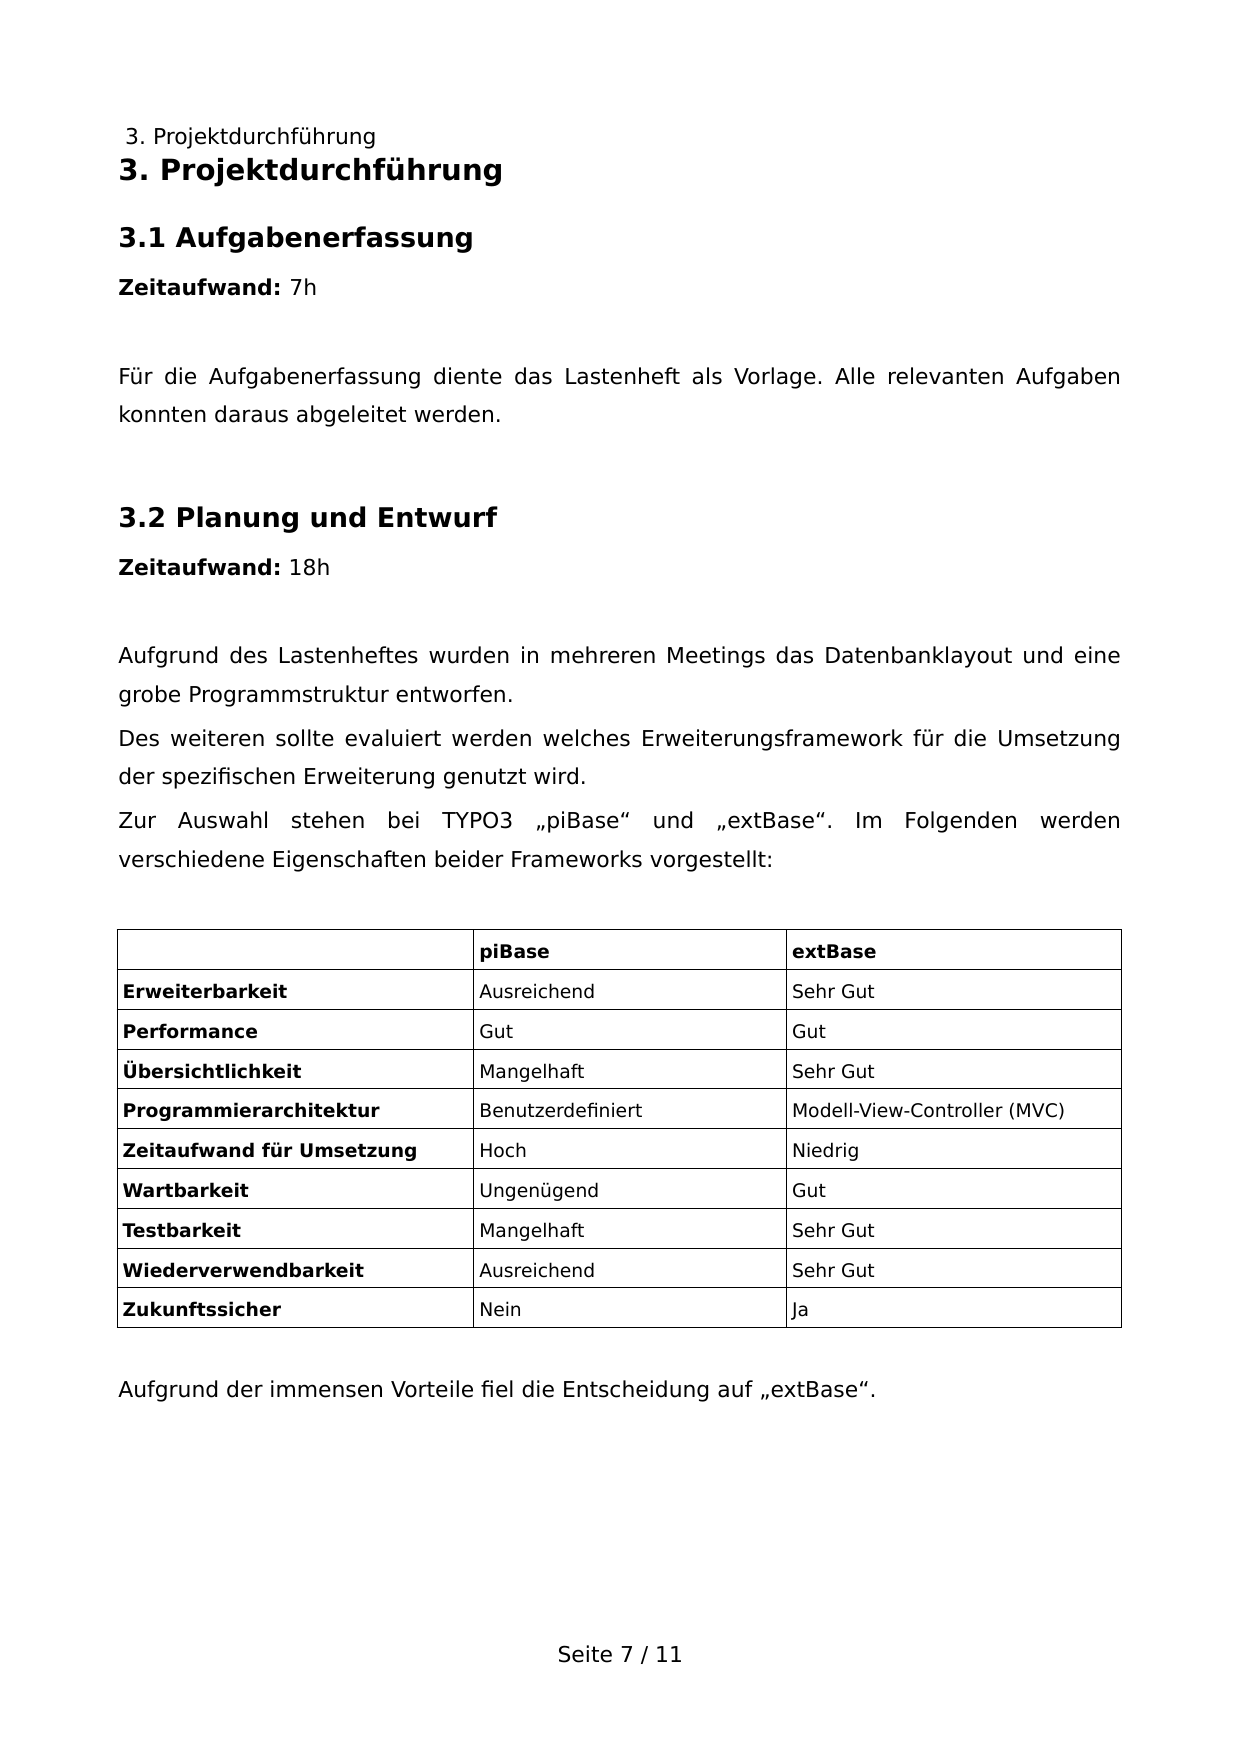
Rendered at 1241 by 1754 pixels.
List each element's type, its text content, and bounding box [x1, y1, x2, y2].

table_cell Sehr Gut [787, 970, 1121, 1009]
text 3. Projektdurchführung [118, 153, 1122, 187]
table_cell Mangelhaft [474, 1209, 786, 1247]
text Zeitaufwand: 7h [118, 275, 1122, 301]
table_cell Performance [118, 1010, 473, 1048]
text Zur Auswahl stehen bei TYPO3 „piBase“ und „extBase“. Im Folgenden werden verschiedene Eigenschaften beider Frameworks vorgestellt: [118, 808, 1122, 872]
table_cell Gut [787, 1010, 1121, 1048]
table_header piBase [474, 930, 786, 969]
table_cell Mangelhaft [474, 1050, 786, 1088]
table_cell Modell-View-Controller (MVC) [787, 1089, 1121, 1128]
text 3.1 Aufgabenerfassung [118, 222, 1122, 254]
table_cell Ja [787, 1288, 1121, 1327]
table_cell Wartbarkeit [118, 1169, 473, 1208]
table_cell Sehr Gut [787, 1209, 1121, 1247]
table_cell Übersichtlichkeit [118, 1050, 473, 1088]
table_cell Gut [474, 1010, 786, 1048]
table_cell Ausreichend [474, 1249, 786, 1287]
table_cell Nein [474, 1288, 786, 1327]
table_cell Erweiterbarkeit [118, 970, 473, 1009]
table_cell Programmierarchitektur [118, 1089, 473, 1128]
table_cell Sehr Gut [787, 1050, 1121, 1088]
text Aufgrund des Lastenheftes wurden in mehreren Meetings das Datenbanklayout und eine grobe Programmstruktur entworfen. [118, 644, 1122, 707]
text 3.2 Planung und Entwurf [118, 502, 1122, 534]
table_header [118, 930, 473, 969]
table_cell Hoch [474, 1129, 786, 1168]
text Zeitaufwand: 18h [118, 555, 1122, 581]
table_cell Sehr Gut [787, 1249, 1121, 1287]
table_cell Ausreichend [474, 970, 786, 1009]
table_cell Gut [787, 1169, 1121, 1208]
table_cell Testbarkeit [118, 1209, 473, 1247]
table_header extBase [787, 930, 1121, 969]
table_cell Zeitaufwand für Umsetzung [118, 1129, 473, 1168]
text Des weiteren sollte evaluiert werden welches Erweiterungsframework für die Umsetzung der spezifischen Erweiterung genutzt wird. [118, 726, 1122, 790]
table_cell Ungenügend [474, 1169, 786, 1208]
table_cell Wiederverwendbarkeit [118, 1249, 473, 1287]
table_cell Benutzerdefiniert [474, 1089, 786, 1128]
table_cell Zukunftssicher [118, 1288, 473, 1327]
text Aufgrund der immensen Vorteile fiel die Entscheidung auf „extBase“. [118, 1378, 1122, 1403]
table_cell Niedrig [787, 1129, 1121, 1168]
text Für die Aufgabenerfassung diente das Lastenheft als Vorlage. Alle relevanten Aufgaben konnten daraus abgeleitet werden. [118, 364, 1122, 427]
